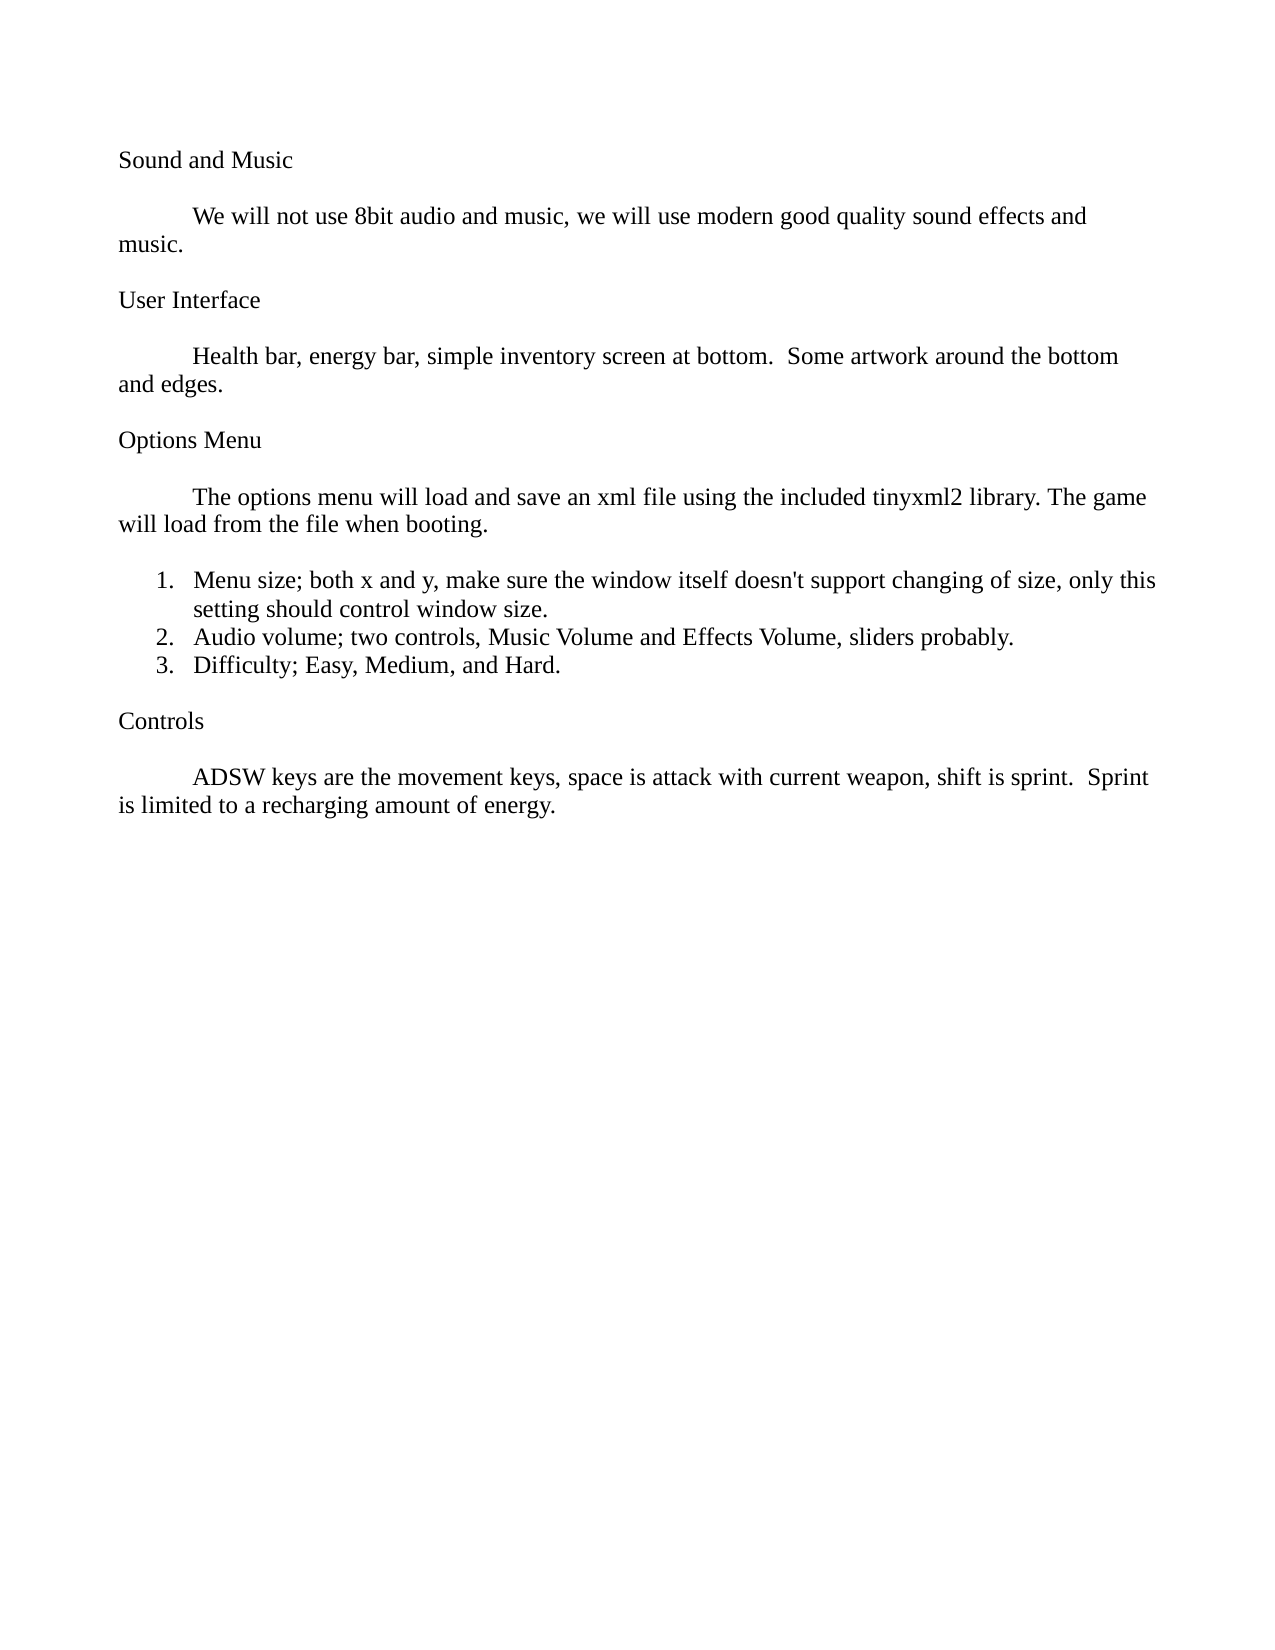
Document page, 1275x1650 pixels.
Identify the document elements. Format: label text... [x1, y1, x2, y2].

list Audio volume; two controls, Music Volume and Effects Volume, sliders probably. [156, 622, 1157, 651]
text User Interface [118, 286, 1157, 314]
text Controls [118, 707, 1157, 734]
text Health bar, energy bar, simple inventory screen at bottom. Some artwork around the bottom and edges. [118, 342, 1157, 398]
list Menu size; both x and y, make sure the window itself doesn't support changing of size, only this setting should control window size. [156, 566, 1157, 622]
list Difficulty; Easy, Medium, and Hard. [156, 651, 1157, 678]
text ADSW keys are the movement keys, space is attack with current weapon, shift is sprint. Sprint is limited to a recharging amount of energy. [118, 763, 1157, 819]
text We will not use 8bit audio and music, we will use modern good quality sound effects and music. [118, 202, 1157, 258]
text Sound and Music [118, 146, 1157, 174]
text The options menu will load and save an xml file using the included tinyxml2 library. The game will load from the file when booting. [118, 482, 1157, 538]
text Options Menu [118, 426, 1157, 454]
